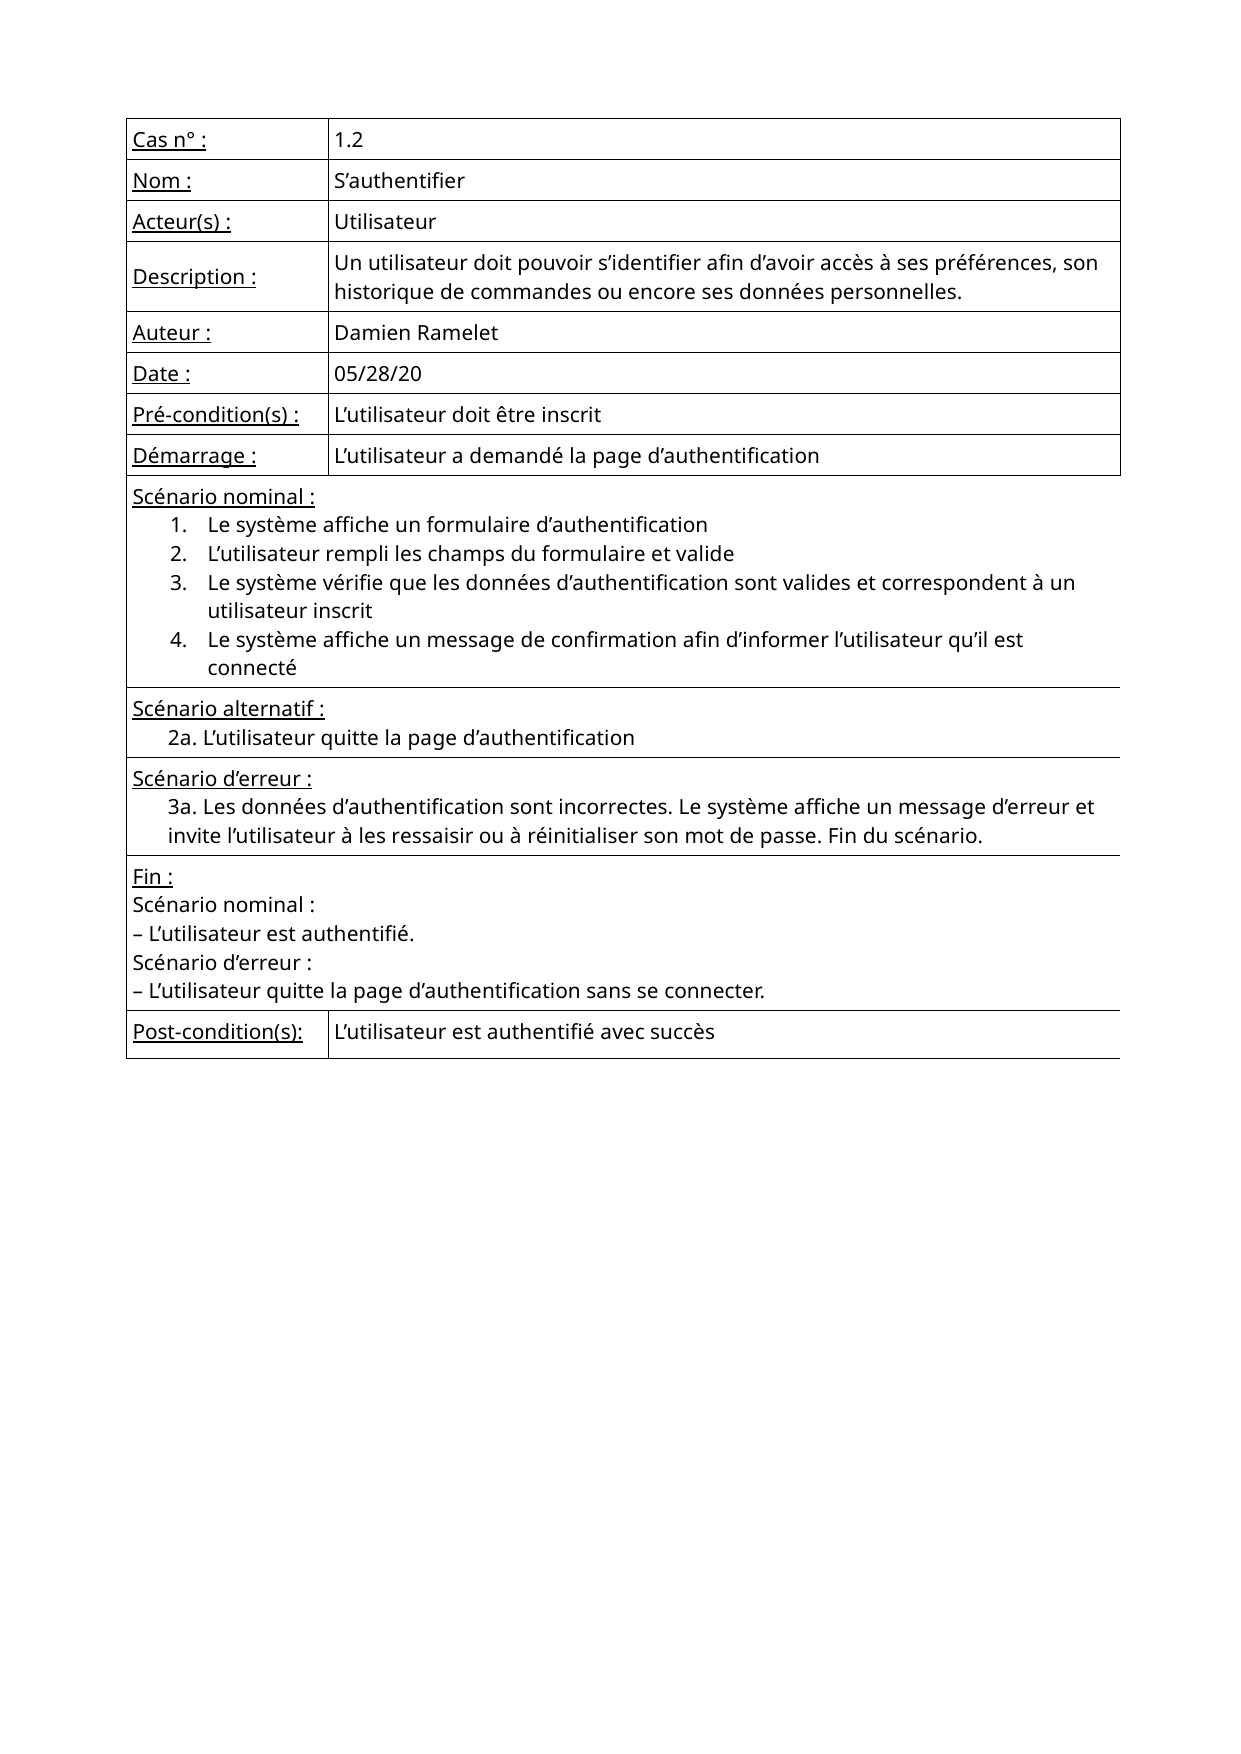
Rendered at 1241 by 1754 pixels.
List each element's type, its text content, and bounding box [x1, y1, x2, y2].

table_cell S’authentifier [329, 160, 1120, 200]
table_cell Fin : Scénario nominal : – L’utilisateur est authentifié. Scénario d’erreur : – L’utilisateur quitte la page d’authentification sans se connecter. [127, 856, 1120, 1010]
table_cell Un utilisateur doit pouvoir s’identifier afin d’avoir accès à ses préférences, son historique de commandes ou encore ses données personnelles. [329, 242, 1120, 311]
table_cell L’utilisateur doit être inscrit [329, 394, 1120, 434]
table_header Cas n° : [127, 119, 328, 159]
table_cell Scénario d’erreur : 3a. Les données d’authentification sont incorrectes. Le système affiche un message d’erreur et invite l’utilisateur à les ressaisir ou à réinitialiser son mot de passe. Fin du scénario. [127, 758, 1120, 855]
table_cell Post-condition(s): [127, 1011, 328, 1058]
table_cell Auteur : [127, 312, 328, 352]
table_cell L’utilisateur a demandé la page d’authentification [329, 435, 1120, 475]
table_cell Date : [127, 353, 328, 393]
table_cell Utilisateur [329, 201, 1120, 241]
table_cell Scénario nominal : Le système affiche un formulaire d’authentification L’utilisateur rempli les champs du formulaire et valide Le système vérifie que les données d’authentification sont valides et correspondent à un utilisateur inscrit Le système affiche un message de confirmation afin d’informer l’utilisateur qu’il est connecté [127, 476, 1120, 687]
table_cell Acteur(s) : [127, 201, 328, 241]
table_cell Description : [127, 242, 328, 311]
table_cell Démarrage : [127, 435, 328, 475]
table_cell Pré-condition(s) : [127, 394, 328, 434]
table_header 1.2 [329, 119, 1120, 159]
table_cell Scénario alternatif : 2a. L’utilisateur quitte la page d’authentification [127, 688, 1120, 757]
table_cell Nom : [127, 160, 328, 200]
table_cell L’utilisateur est authentifié avec succès [329, 1011, 1120, 1058]
table_cell Damien Ramelet [329, 312, 1120, 352]
table_cell 28/05/20 [329, 353, 1120, 393]
